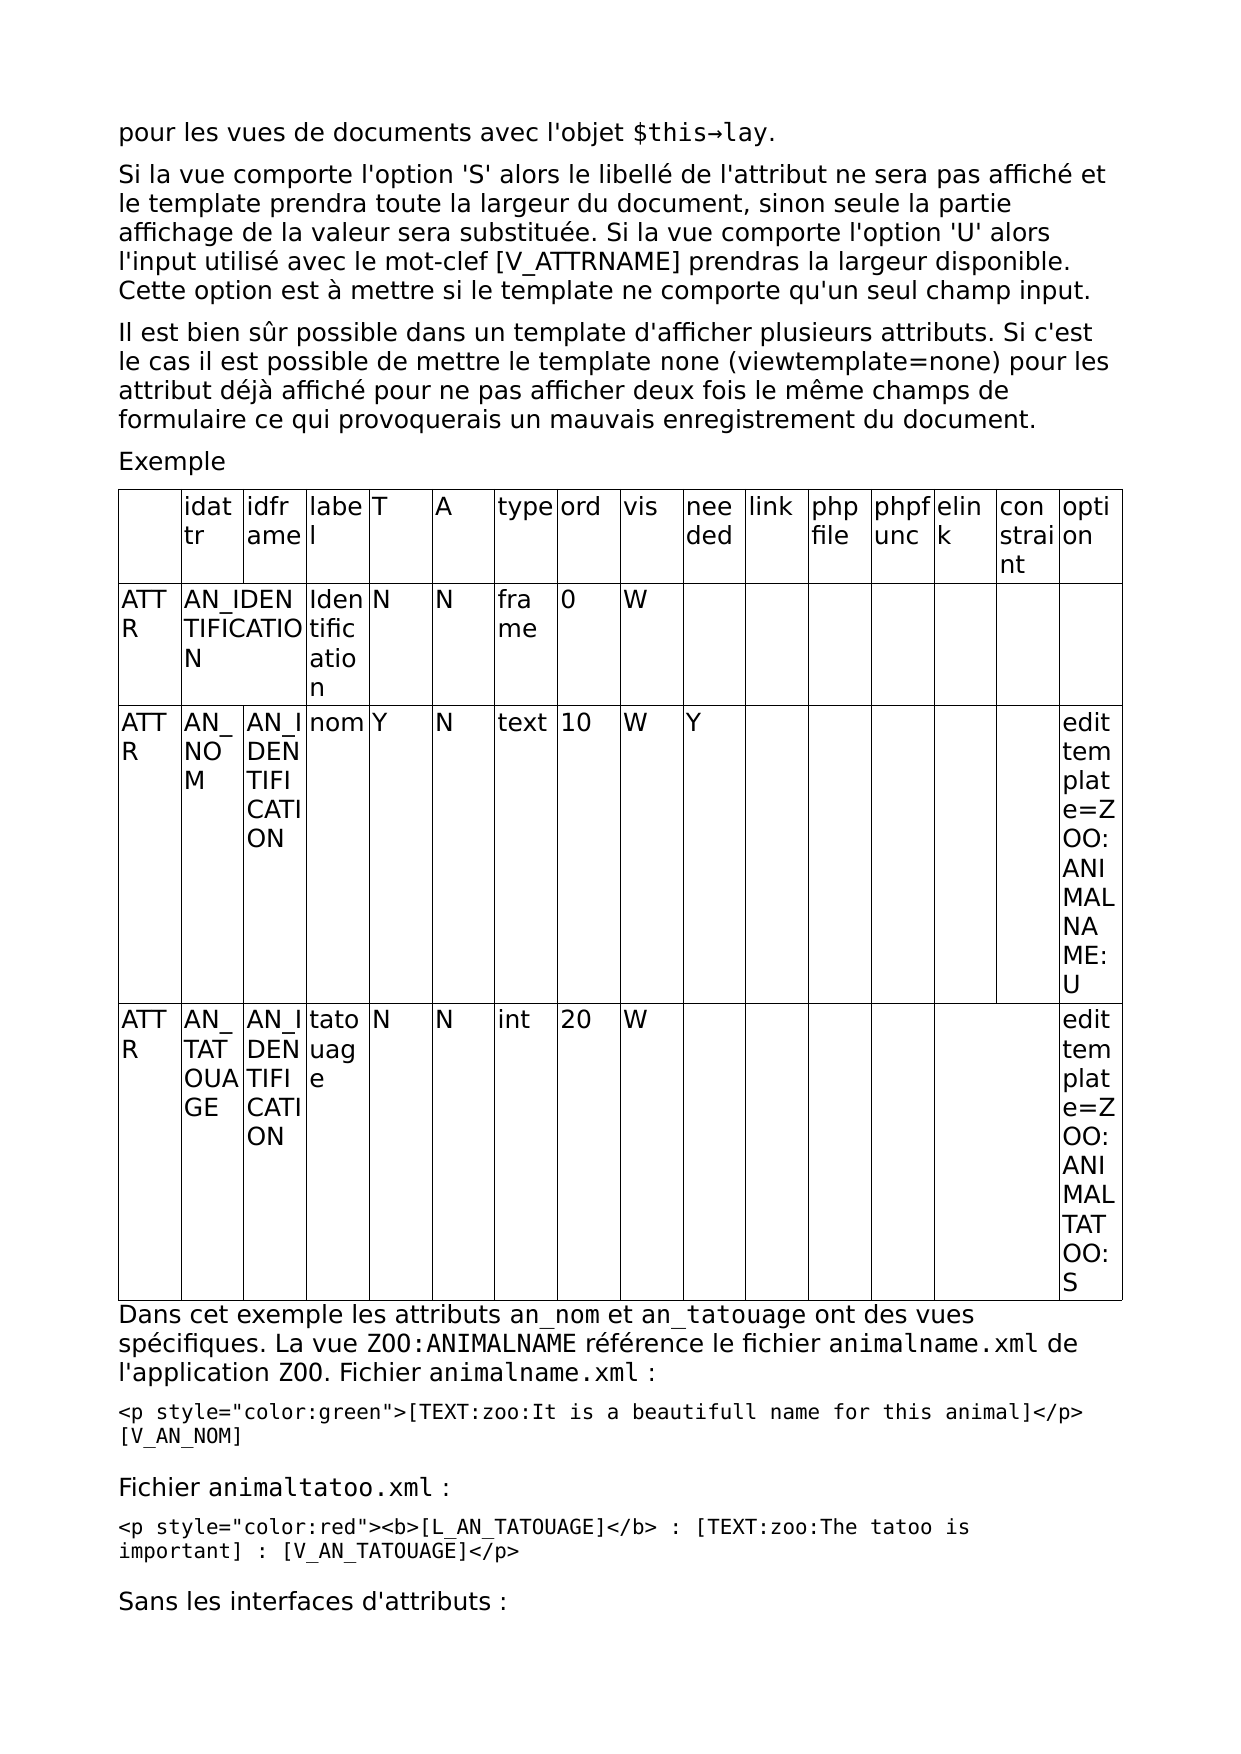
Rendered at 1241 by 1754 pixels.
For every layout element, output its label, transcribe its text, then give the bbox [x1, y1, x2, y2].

table_cell N [370, 584, 432, 705]
table_header type [495, 490, 557, 582]
text Sans les interfaces d'attributs : [118, 1588, 1122, 1617]
table_cell AN_IDENTIFICATION [244, 706, 306, 1003]
table_cell [746, 584, 808, 705]
table_cell ATTR [119, 706, 181, 1003]
table_cell W [621, 706, 683, 1003]
table_cell [872, 1004, 934, 1300]
table_cell AN_IDENTIFICATION [182, 584, 306, 705]
table_header [119, 490, 181, 582]
table_header T [370, 490, 432, 582]
table_cell [809, 1004, 871, 1300]
text Fichier animaltatoo.xml : [118, 1473, 1122, 1502]
table_header phpfunc [872, 490, 934, 582]
table_header idattr [182, 490, 243, 582]
table_cell AN_TATOUAGE [182, 1004, 243, 1300]
table_header elink [935, 490, 996, 582]
text pour les vues de documents avec l'objet $this→lay. [118, 118, 1122, 147]
table_cell [872, 584, 934, 705]
table_cell N [370, 1004, 432, 1300]
table_cell frame [495, 584, 557, 705]
text Si la vue comporte l'option 'S' alors le libellé de l'attribut ne sera pas affiché et le template prendra toute la largeur du document, sinon seule la partie affichage de la valeur sera substituée. Si la vue comporte l'option 'U' alors l'input utilisé avec le mot-clef [V_ATTRNAME] prendras la largeur disponible. Cette option est à mettre si le template ne comporte qu'un seul champ input. [118, 160, 1122, 306]
table_cell text [495, 706, 557, 1003]
text <p style="color:red"><b>[L_AN_TATOUAGE]</b> : [TEXT:zoo:The tatoo is important] : [V_AN_TATOUAGE]</p> [118, 1515, 1122, 1588]
table_cell W [621, 1004, 683, 1300]
table_header A [433, 490, 494, 582]
table_cell [935, 706, 996, 1003]
text <p style="color:green">[TEXT:zoo:It is a beautifull name for this animal]</p> [V_AN_NOM] [118, 1400, 1122, 1473]
table_cell edittemplate=ZOO:ANIMALTATOO:S [1060, 1004, 1122, 1300]
table_cell 0 [558, 584, 620, 705]
table_cell [809, 706, 871, 1003]
table_cell [684, 1004, 745, 1300]
text Exemple [118, 447, 1122, 476]
table_header constraint [997, 490, 1059, 582]
table_cell AN_IDENTIFICATION [244, 1004, 306, 1300]
table_cell N [433, 584, 494, 705]
table_cell int [495, 1004, 557, 1300]
text Il est bien sûr possible dans un template d'afficher plusieurs attributs. Si c'est le cas il est possible de mettre le template none (viewtemplate=none) pour les attribut déjà affiché pour ne pas afficher deux fois le même champs de formulaire ce qui provoquerais un mauvais enregistrement du document. [118, 318, 1122, 435]
table_cell Y [370, 706, 432, 1003]
table_cell Identification [307, 584, 369, 705]
table_cell [872, 706, 934, 1003]
table_header ord [558, 490, 620, 582]
table_cell [935, 584, 996, 705]
table_cell 20 [558, 1004, 620, 1300]
table_cell [935, 1004, 1059, 1300]
table_header idframe [244, 490, 306, 582]
table_header option [1060, 490, 1122, 582]
table_cell W [621, 584, 683, 705]
table_cell ATTR [119, 584, 181, 705]
table_cell tatouage [307, 1004, 369, 1300]
table_header link [746, 490, 808, 582]
table_header needed [684, 490, 745, 582]
table_header phpfile [809, 490, 871, 582]
table_cell [997, 706, 1059, 1003]
table_cell AN_NOM [182, 706, 243, 1003]
table_cell [684, 584, 745, 705]
table_cell nom [307, 706, 369, 1003]
table_cell [746, 706, 808, 1003]
table_header vis [621, 490, 683, 582]
text Dans cet exemple les attributs an_nom et an_tatouage ont des vues spécifiques. La vue ZOO:ANIMALNAME référence le fichier animalname.xml de l'application ZOO. Fichier animalname.xml : [118, 1301, 1122, 1388]
table_cell 10 [558, 706, 620, 1003]
table_cell N [433, 1004, 494, 1300]
table_cell [1060, 584, 1122, 705]
table_cell N [433, 706, 494, 1003]
table_cell ATTR [119, 1004, 181, 1300]
table_cell Y [684, 706, 745, 1003]
table_cell [746, 1004, 808, 1300]
table_cell [809, 584, 871, 705]
table_header label [307, 490, 369, 582]
table_cell [997, 584, 1059, 705]
table_cell edittemplate=ZOO:ANIMALNAME:U [1060, 706, 1122, 1003]
